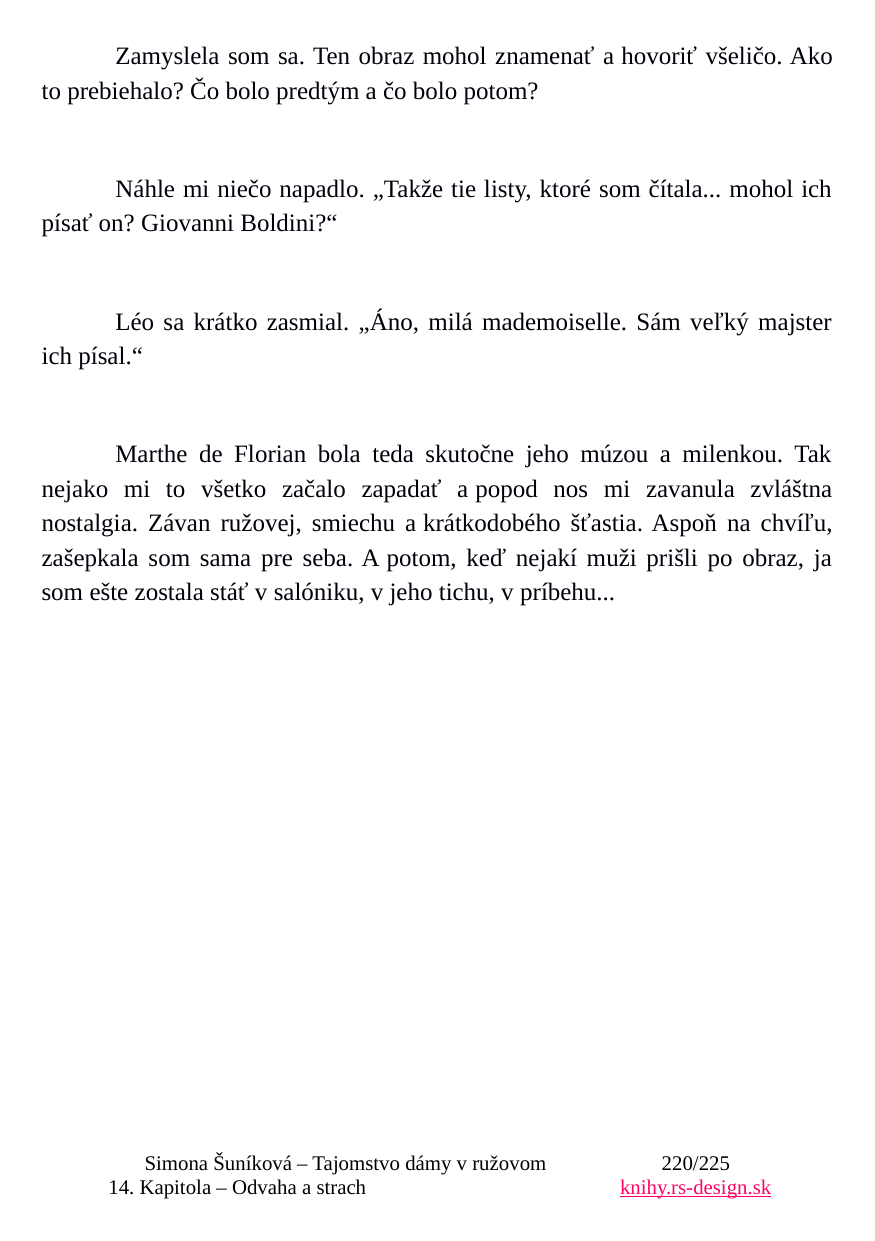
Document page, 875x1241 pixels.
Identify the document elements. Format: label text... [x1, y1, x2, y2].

text Náhle mi niečo napadlo. „Takže tie listy, ktoré som čítala... mohol ich písať on? Giovanni Boldini?“ [41, 174, 833, 237]
text Marthe de Florian bola teda skutočne jeho múzou a milenkou. Tak nejako mi to všetko začalo zapadať a popod nos mi zavanula zvláštna nostalgia. Závan ružovej, smiechu a krátkodobého šťastia. Aspoň na chvíľu, zašepkala som sama pre seba. A potom, keď nejakí muži prišli po obraz, ja som ešte zostala stáť v salóniku, v jeho tichu, v príbehu... [41, 439, 833, 606]
text Zamyslela som sa. Ten obraz mohol znamenať a hovoriť všeličo. Ako to prebiehalo? Čo bolo predtým a čo bolo potom? [41, 41, 833, 104]
text Léo sa krátko zasmial. „Áno, milá mademoiselle. Sám veľký majster ich písal.“ [41, 307, 833, 370]
